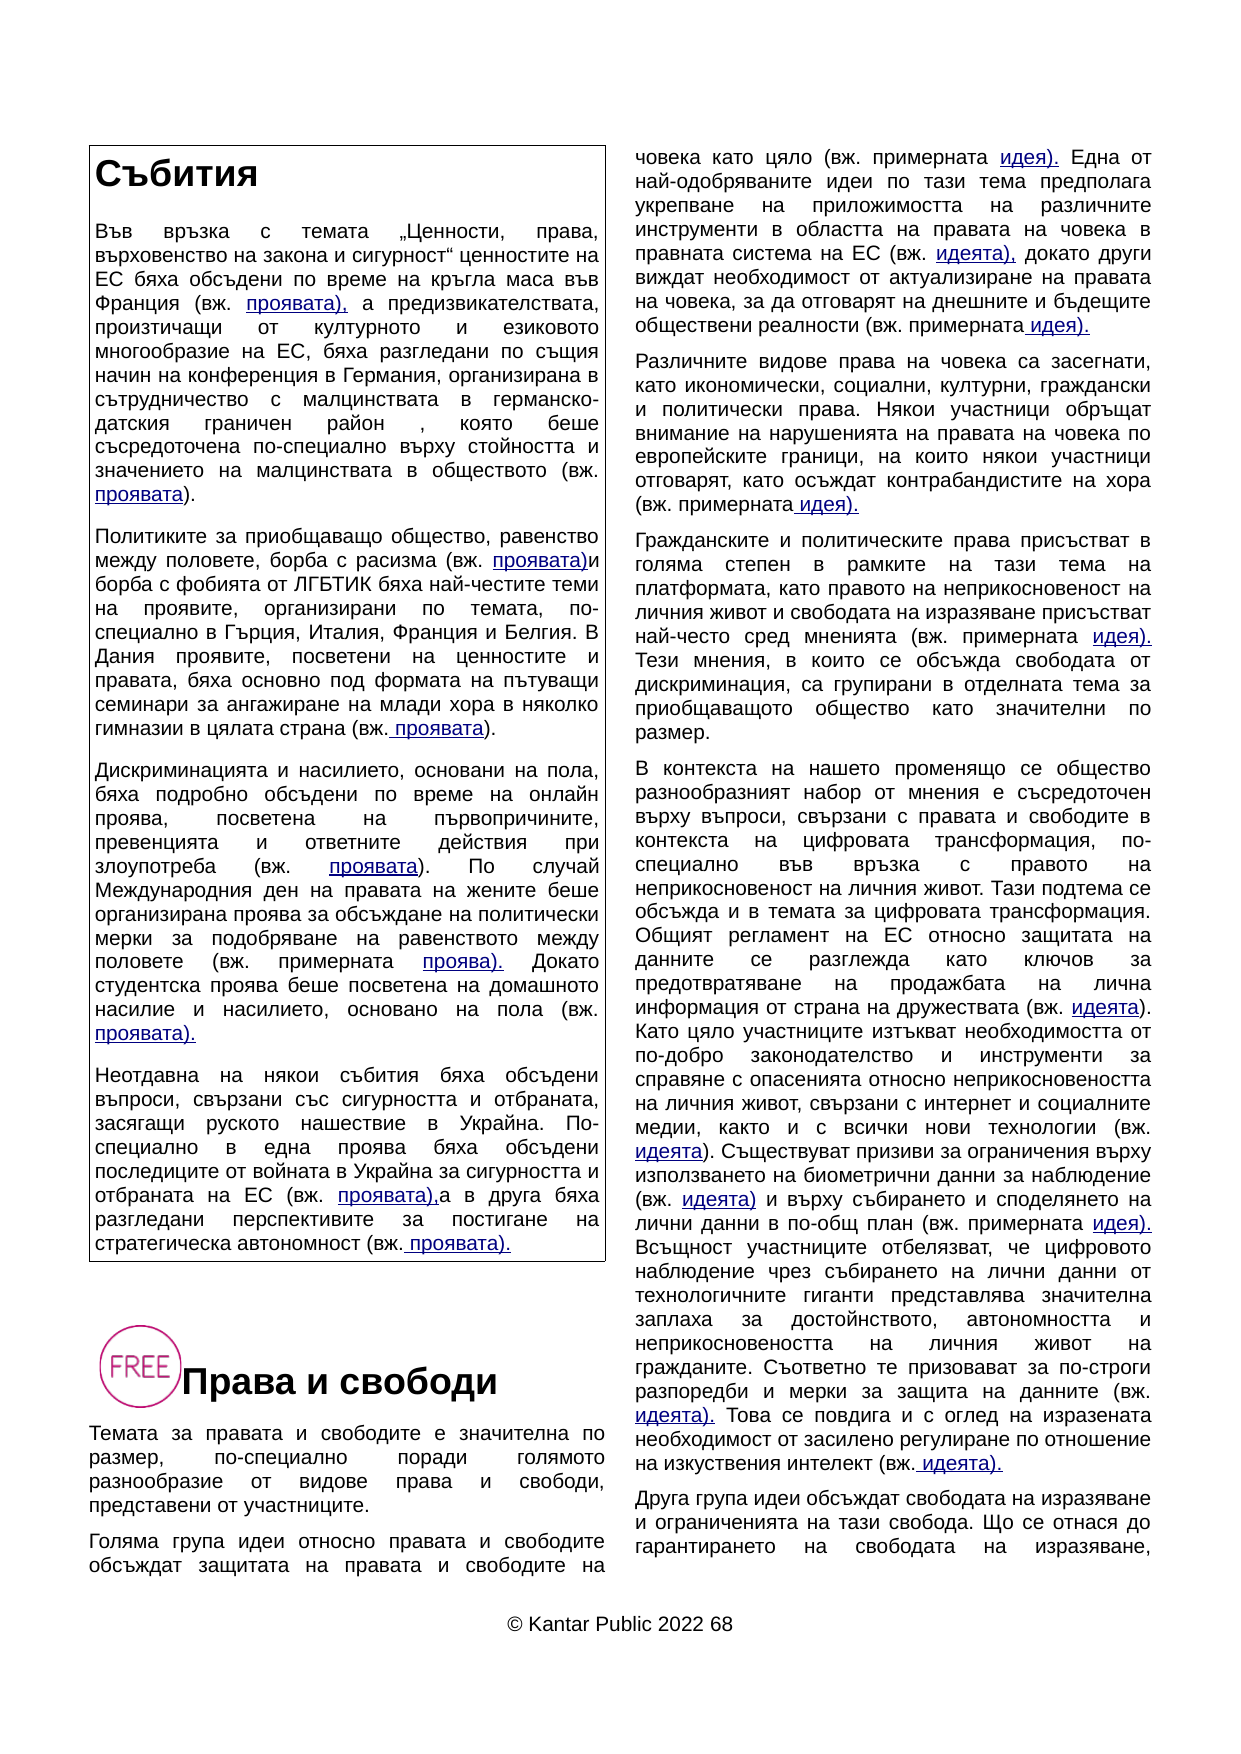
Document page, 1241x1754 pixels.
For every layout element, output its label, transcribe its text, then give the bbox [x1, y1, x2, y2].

text Темата за правата и свободите е значителна по размер, по-специално поради голямото разнообразие от видове права и свободи, представени от участниците. [88, 1421, 605, 1517]
text Във връзка с темата „Ценности, права, върховенство на закона и сигурност“ ценностите на ЕС бяха обсъдени по време на кръгла маса във Франция (вж. проявата), а предизвикателствата, произтичащи от културното и езиковото многообразие на ЕС, бяха разгледани по същия начин на конференция в Германия, организирана в сътрудничество с малцинствата в германско-датския граничен район , която беше съсредоточена по-специално върху стойността и значението на малцинствата в обществото (вж. проявата). [90, 213, 605, 512]
text Неотдавна на някои събития бяха обсъдени въпроси, свързани със сигурността и отбраната, засягащи руското нашествие в Украйна. По-специално в една проява бяха обсъдени последиците от войната в Украйна за сигурността и отбраната на ЕС (вж. проявата),а в друга бяха разгледани перспективите за постигане на стратегическа автономност (вж. проявата). [90, 1057, 605, 1261]
text Дискриминацията и насилието, основани на пола, бяха подробно обсъдени по време на онлайн проява, посветена на първопричините, превенцията и ответните действия при злоупотреба (вж. проявата). По случай Международния ден на правата на жените беше организирана проява за обсъждане на политически мерки за подобряване на равенството между половете (вж. примерната проява). Докато студентска проява беше посветена на домашното насилие и насилието, основано на пола (вж. проявата). [90, 752, 605, 1051]
picture [99, 1325, 182, 1408]
text Гражданските и политическите права присъстват в голяма степен в рамките на тази тема на платформата, като правото на неприкосновеност на личния живот и свободата на изразяване присъстват най-често сред мненията (вж. примерната идея). Тези мнения, в които се обсъжда свободата от дискриминация, са групирани в отделната тема за приобщаващото общество като значителни по размер. [635, 528, 1152, 744]
text В контекста на нашето променящо се общество разнообразният набор от мнения е съсредоточен върху въпроси, свързани с правата и свободите в контекста на цифровата трансформация, по-специално във връзка с правото на неприкосновеност на личния живот. Тази подтема се обсъжда и в темата за цифровата трансформация. Общият регламент на ЕС относно защитата на данните се разглежда като ключов за предотвратяване на продажбата на лична информация от страна на дружествата (вж. идеята). Като цяло участниците изтъкват необходимостта от по-добро законодателство и инструменти за справяне с опасенията относно неприкосновеността на личния живот, свързани с интернет и социалните медии, както и с всички нови технологии (вж. идеята). Съществуват призиви за ограничения върху използването на биометрични данни за наблюдение (вж. идеята) и върху събирането и споделянето на лични данни в по-общ план (вж. примерната идея). Всъщност участниците отбелязват, че цифровото наблюдение чрез събирането на лични данни от технологичните гиганти представлява значителна заплаха за достойнството, автономността и неприкосновеността на личния живот на гражданите. Съответно те призовават за по-строги разпоредби и мерки за защита на данните (вж. идеята). Това се повдига и с оглед на изразената необходимост от засилено регулиране по отношение на изкуствения интелект (вж. идеята). [635, 756, 1152, 1474]
text Голяма група идеи относно правата и свободите обсъждат защитата на правата и свободите на [88, 1528, 605, 1576]
text Политиките за приобщаващо общество, равенство между половете, борба с расизма (вж. проявата)и борба с фобията от ЛГБТИК бяха най-честите теми на проявите, организирани по темата, по-специално в Гърция, Италия, Франция и Белгия. В Дания проявите, посветени на ценностите и правата, бяха основно под формата на пътуващи семинари за ангажиране на млади хора в няколко гимназии в цялата страна (вж. проявата). [90, 518, 605, 746]
text Друга група идеи обсъждат свободата на изразяване и ограниченията на тази свобода. Що се отнася до гарантирането на свободата на изразяване, [635, 1486, 1152, 1558]
text човека като цяло (вж. примерната идея). Една от най-одобряваните идеи по тази тема предполага укрепване на приложимостта на различните инструменти в областта на правата на човека в правната система на ЕС (вж. идеята), докато други виждат необходимост от актуализиране на правата на човека, за да отговарят на днешните и бъдещите обществени реалности (вж. примерната идея). [635, 145, 1152, 337]
text Различните видове права на човека са засегнати, като икономически, социални, културни, граждански и политически права. Някои участници обръщат внимание на нарушенията на правата на човека по европейските граници, на които някои участници отговарят, като осъждат контрабандистите на хора (вж. примерната идея). [635, 348, 1152, 516]
subtitle [88, 1359, 99, 1402]
subtitle Права и свободи [182, 1359, 605, 1402]
subtitle Събития [90, 146, 605, 200]
